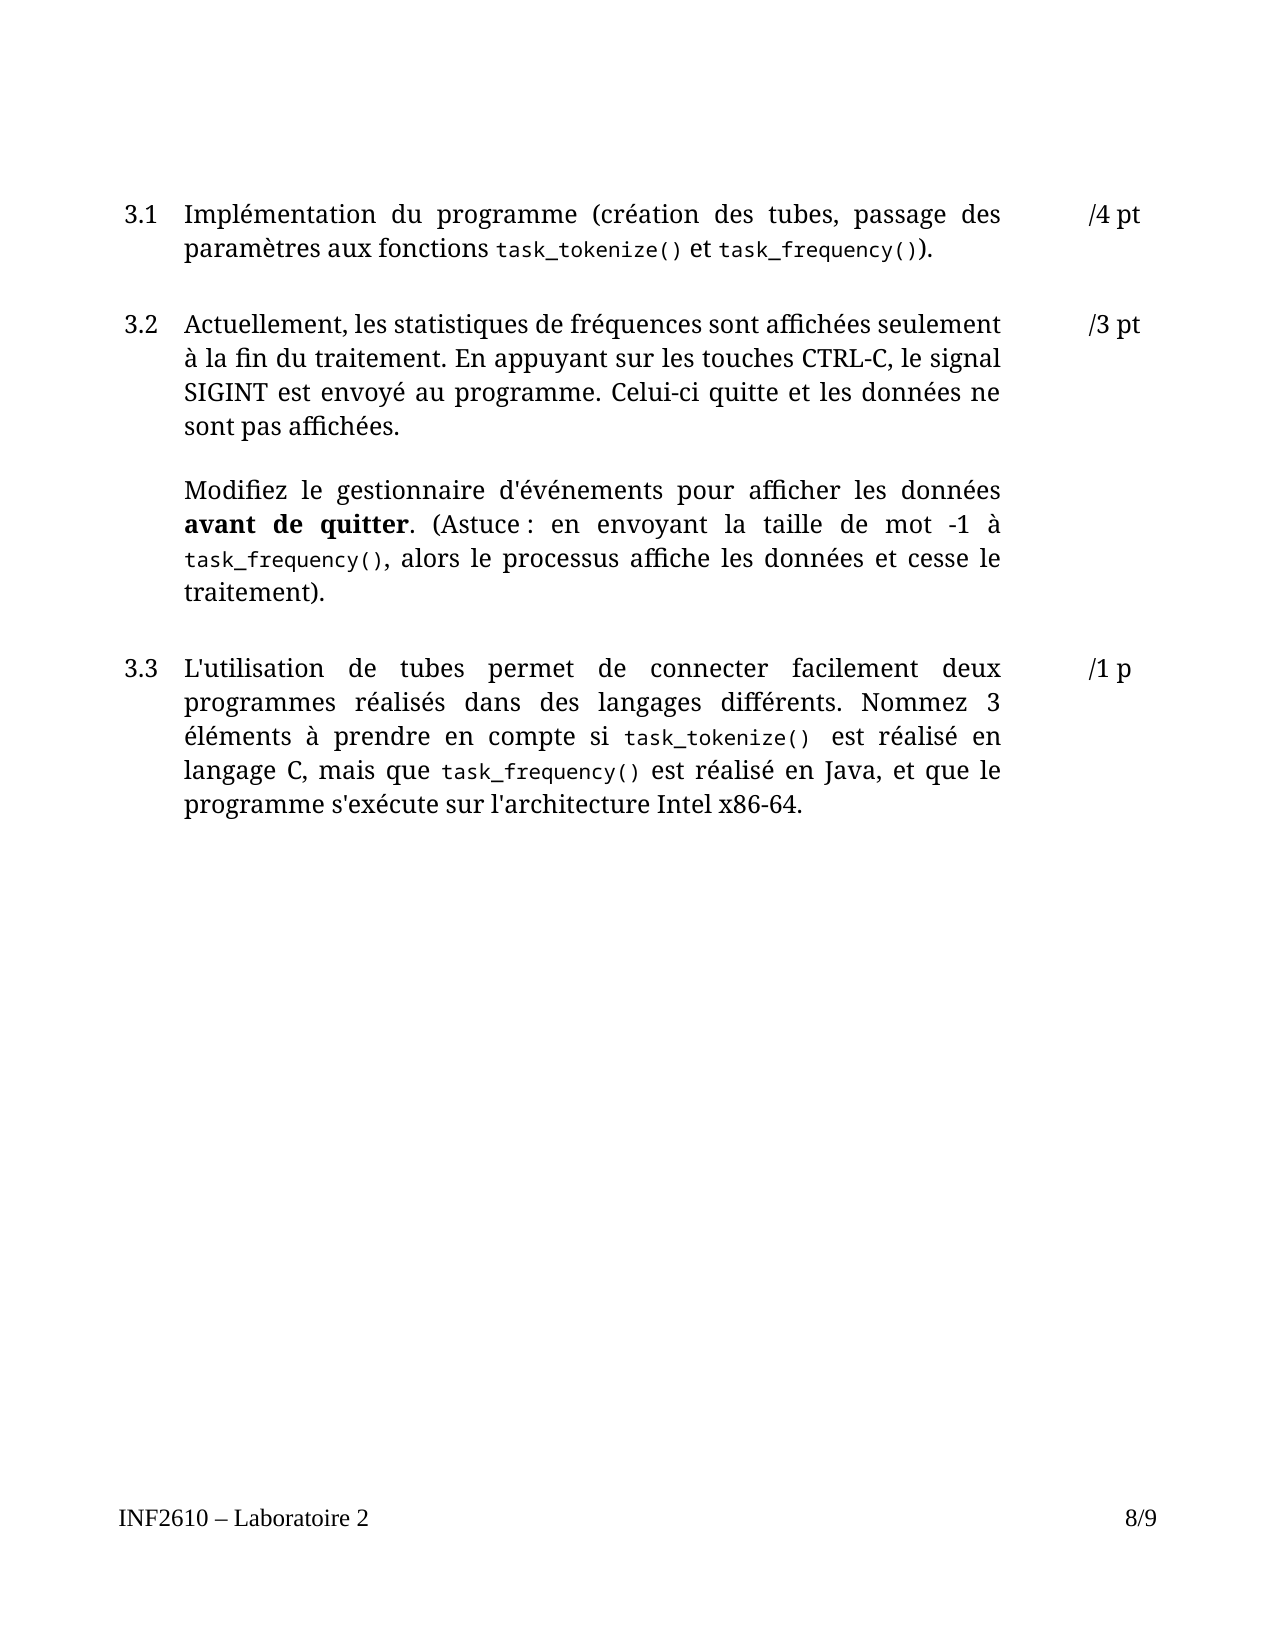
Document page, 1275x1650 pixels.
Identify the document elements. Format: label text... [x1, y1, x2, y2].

table_cell Actuellement, les statistiques de fréquences sont affichées seulement à la fin du traitement. En appuyant sur les touches CTRL-C, le signal SIGINT est envoyé au programme. Celui-ci quitte et les données ne sont pas affichées. Modifiez le gestionnaire d'événements pour afficher les données avant de quitter. (Astuce : en envoyant la taille de mot -1 à task_frequency(), alors le processus affiche les données et cesse le traitement). [118, 286, 1007, 630]
table_header /4 pt [1076, 176, 1157, 286]
table_cell /3 pt [1076, 286, 1157, 630]
table_cell [1007, 630, 1076, 842]
table_cell /1 p [1076, 630, 1157, 842]
table_header [1007, 176, 1076, 286]
table_cell [1007, 286, 1076, 630]
table_header Implémentation du programme (création des tubes, passage des paramètres aux fonctions task_tokenize() et task_frequency()). [118, 176, 1007, 286]
table_cell L'utilisation de tubes permet de connecter facilement deux programmes réalisés dans des langages différents. Nommez 3 éléments à prendre en compte si task_tokenize() est réalisé en langage C, mais que task_frequency() est réalisé en Java, et que le programme s'exécute sur l'architecture Intel x86-64. [118, 630, 1007, 842]
